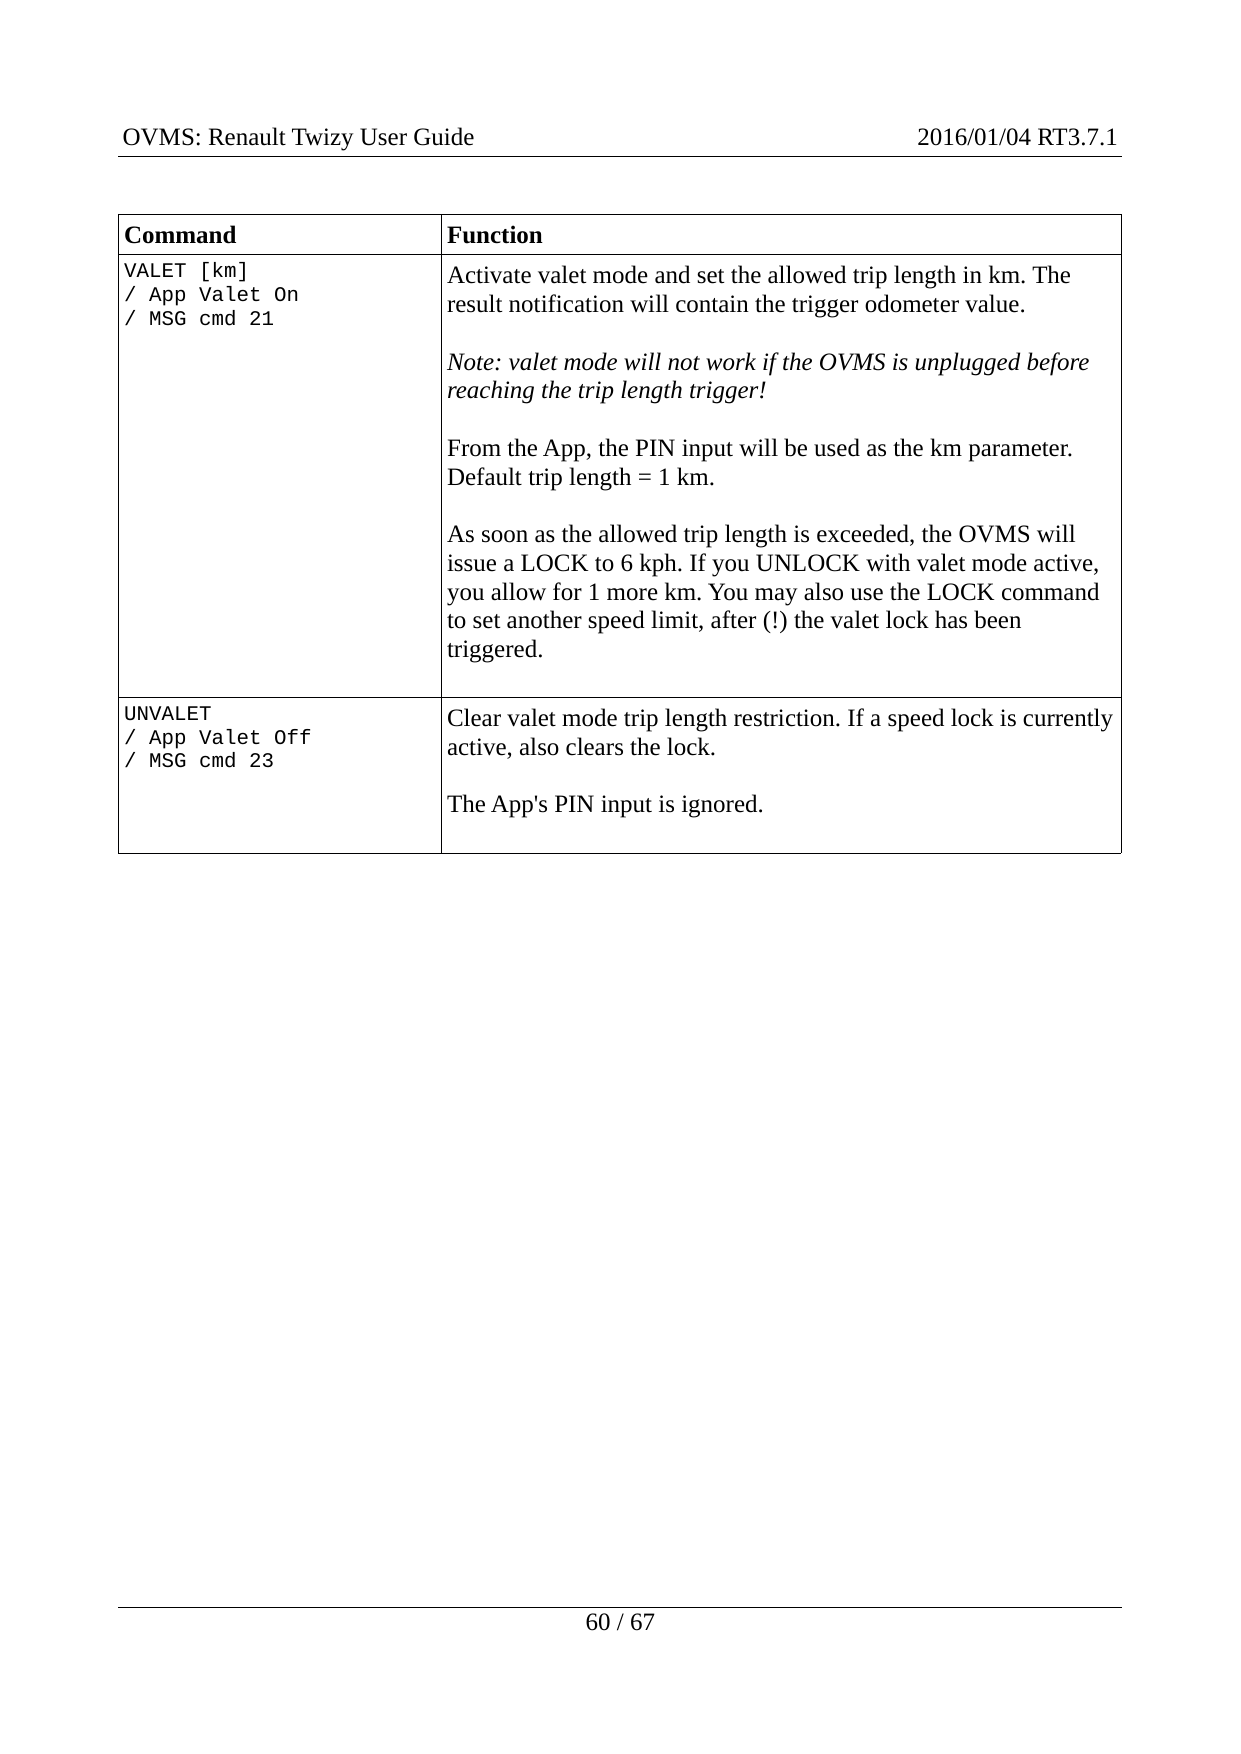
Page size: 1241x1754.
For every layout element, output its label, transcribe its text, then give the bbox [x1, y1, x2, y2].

table_header Function [442, 215, 1121, 254]
table_cell Clear valet mode trip length restriction. If a speed lock is currently active, also clears the lock. The App's PIN input is ignored. [442, 698, 1121, 853]
table_cell Activate valet mode and set the allowed trip length in km. The result notification will contain the trigger odometer value. Note: valet mode will not work if the OVMS is unplugged before reaching the trip length trigger! From the App, the PIN input will be used as the km parameter. Default trip length = 1 km. As soon as the allowed trip length is exceeded, the OVMS will issue a LOCK to 6 kph. If you UNLOCK with valet mode active, you allow for 1 more km. You may also use the LOCK command to set another speed limit, after (!) the valet lock has been triggered. [442, 255, 1121, 697]
table_cell VALET [km] / App Valet On / MSG cmd 21 [119, 255, 441, 697]
table_cell UNVALET / App Valet Off / MSG cmd 23 [119, 698, 441, 853]
table_header Command [119, 215, 441, 254]
